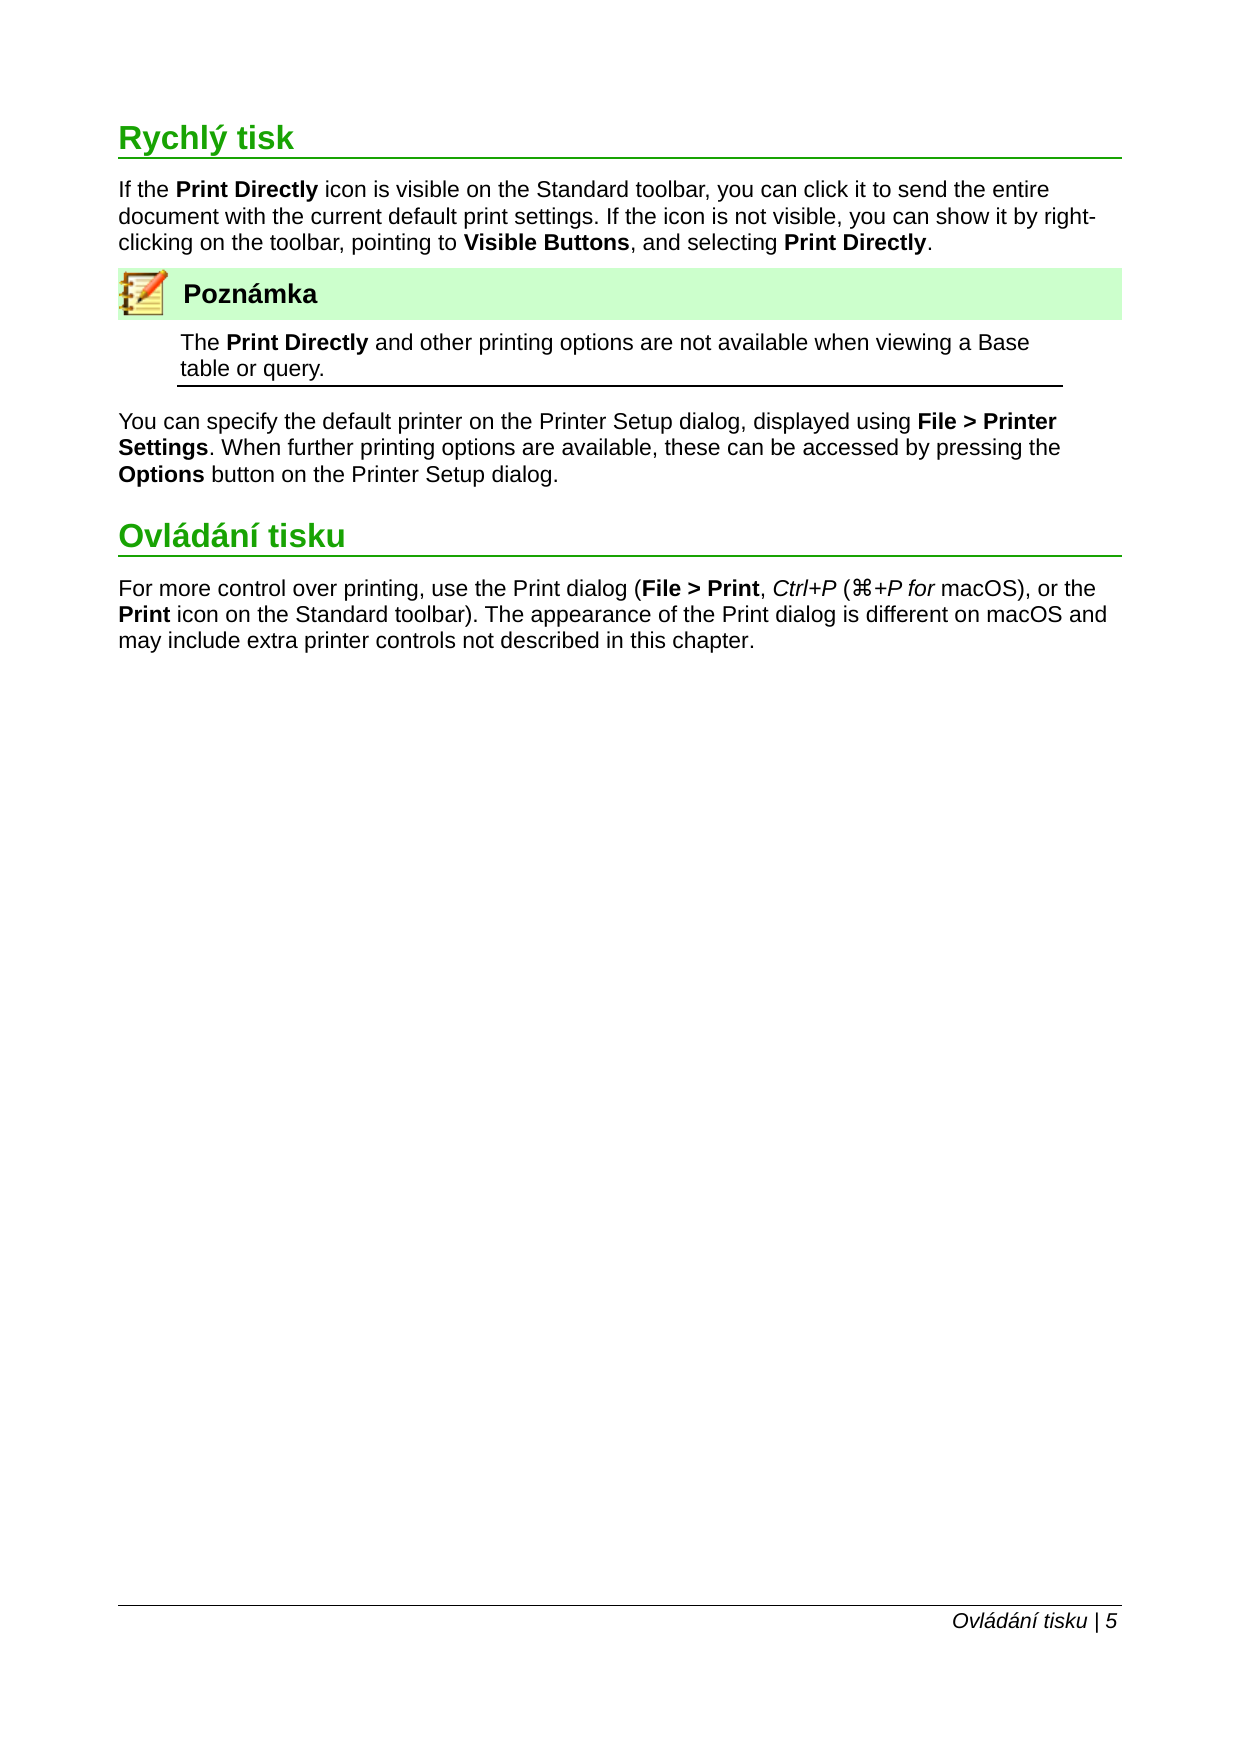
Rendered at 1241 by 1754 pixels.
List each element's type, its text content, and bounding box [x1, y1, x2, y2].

text The Print Directly and other printing options are not available when viewing a Base table or query. [177, 326, 1063, 385]
text If the Print Directly icon is visible on the Standard toolbar, you can click it to send the entire document with the current default print settings. If the icon is not visible, you can show it by right-clicking on the toolbar, pointing to Visible Buttons, and selecting Print Directly. [118, 176, 1122, 255]
text For more control over printing, use the Print dialog (File > Print, Ctrl+P (⌘+P for macOS), or the Print icon on the Standard toolbar). The appearance of the Print dialog is different on macOS and may include extra printer controls not described in this chapter. [118, 574, 1122, 654]
picture [119, 268, 170, 319]
subtitle Ovládání tisku [118, 516, 1122, 555]
subtitle Rychlý tisk [118, 118, 1122, 157]
subtitle Poznámka [118, 268, 1122, 320]
text You can specify the default printer on the Printer Setup dialog, displayed using File > Printer Settings. When further printing options are available, these can be accessed by pressing the Options button on the Printer Setup dialog. [118, 408, 1122, 487]
